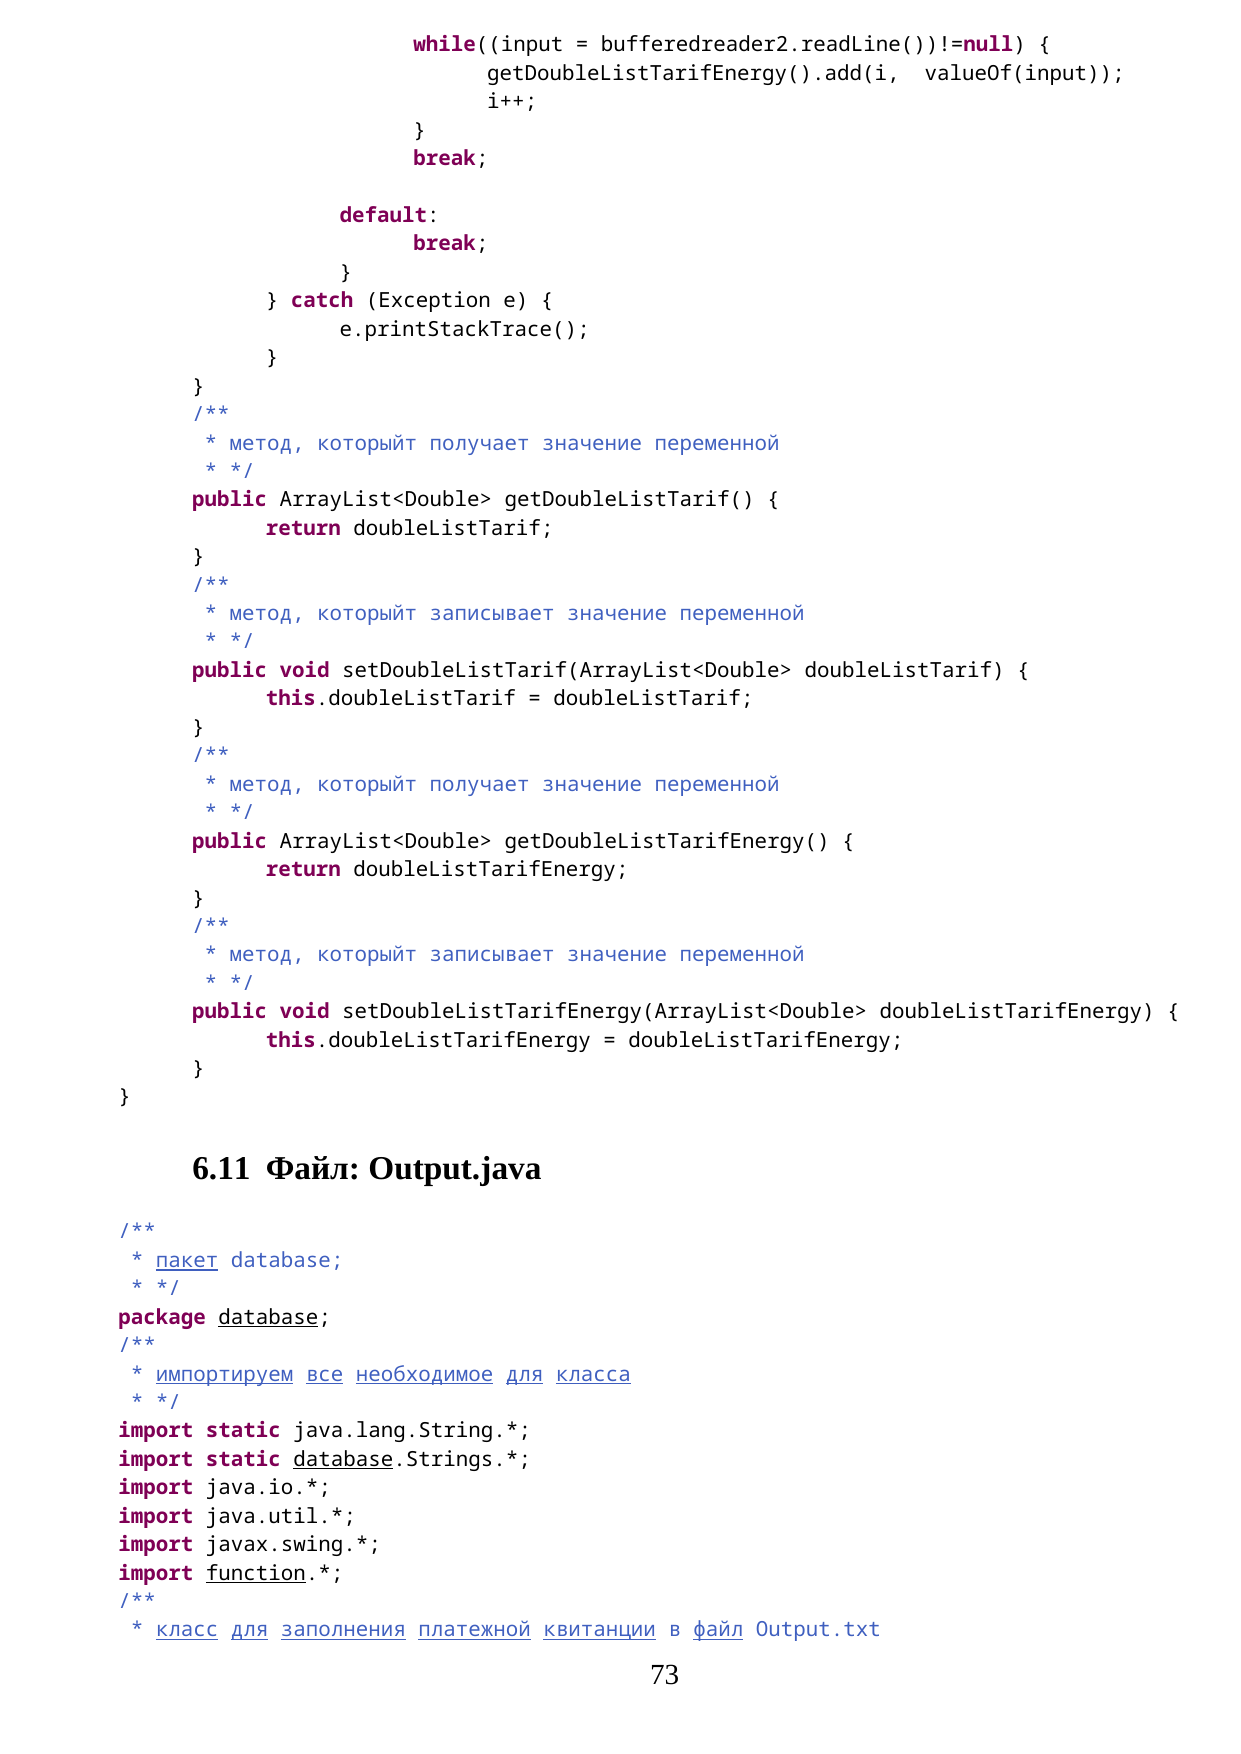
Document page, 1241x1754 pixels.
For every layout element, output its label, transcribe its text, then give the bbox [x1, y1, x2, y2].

text return doubleListTarif; [118, 513, 1211, 541]
text /** [118, 1330, 1211, 1359]
text * */ [118, 456, 1211, 484]
text * */ [118, 968, 1211, 996]
text * */ [118, 627, 1211, 655]
text /** [118, 399, 1211, 428]
text /** [118, 570, 1211, 598]
text /** [118, 1586, 1211, 1614]
text } [118, 883, 1211, 911]
text * метод, которыйт получает значение переменной [118, 428, 1211, 456]
text * метод, которыйт записывает значение переменной [118, 598, 1211, 627]
text * */ [118, 797, 1211, 826]
text import java.io.*; [118, 1472, 1211, 1501]
text import static java.lang.String.*; [118, 1416, 1211, 1444]
text } [118, 115, 1211, 143]
list Файл: Output.java [118, 1148, 1211, 1187]
text import static database.Strings.*; [118, 1444, 1211, 1472]
text getDoubleListTarifEnergy().add(i, valueOf(input)); [118, 58, 1211, 86]
text e.printStackTrace(); [118, 314, 1211, 342]
text public ArrayList<Double> getDoubleListTarif() { [118, 484, 1211, 513]
text i++; [118, 86, 1211, 115]
text * пакет database; [118, 1245, 1211, 1273]
text while((input = bufferedreader2.readLine())!=null) { [118, 29, 1211, 58]
text * метод, которыйт записывает значение переменной [118, 939, 1211, 968]
text * класс для заполнения платежной квитанции в файл Output.txt [118, 1614, 1211, 1643]
text * */ [118, 1273, 1211, 1302]
text break; [118, 228, 1211, 257]
text } [118, 541, 1211, 570]
text break; [118, 143, 1211, 172]
text this.doubleListTarif = doubleListTarif; [118, 683, 1211, 712]
text } [118, 257, 1211, 285]
text } [118, 1053, 1211, 1082]
text /** [118, 911, 1211, 939]
text return doubleListTarifEnergy; [118, 854, 1211, 883]
text /** [118, 1216, 1211, 1245]
text public void setDoubleListTarif(ArrayList<Double> doubleListTarif) { [118, 655, 1211, 683]
text import function.*; [118, 1558, 1211, 1586]
text this.doubleListTarifEnergy = doubleListTarifEnergy; [118, 1025, 1211, 1053]
text * метод, которыйт получает значение переменной [118, 769, 1211, 797]
text } [118, 342, 1211, 371]
text } catch (Exception e) { [118, 285, 1211, 314]
text * импортируем все необходимое для класса [118, 1359, 1211, 1387]
text import javax.swing.*; [118, 1529, 1211, 1558]
text } [118, 1082, 1211, 1110]
text public ArrayList<Double> getDoubleListTarifEnergy() { [118, 826, 1211, 854]
text package database; [118, 1302, 1211, 1330]
text public void setDoubleListTarifEnergy(ArrayList<Double> doubleListTarifEnergy) { [118, 996, 1211, 1025]
text } [118, 712, 1211, 740]
text /** [118, 740, 1211, 769]
text } [118, 371, 1211, 399]
text import java.util.*; [118, 1501, 1211, 1529]
text * */ [118, 1387, 1211, 1416]
text default: [118, 200, 1211, 228]
